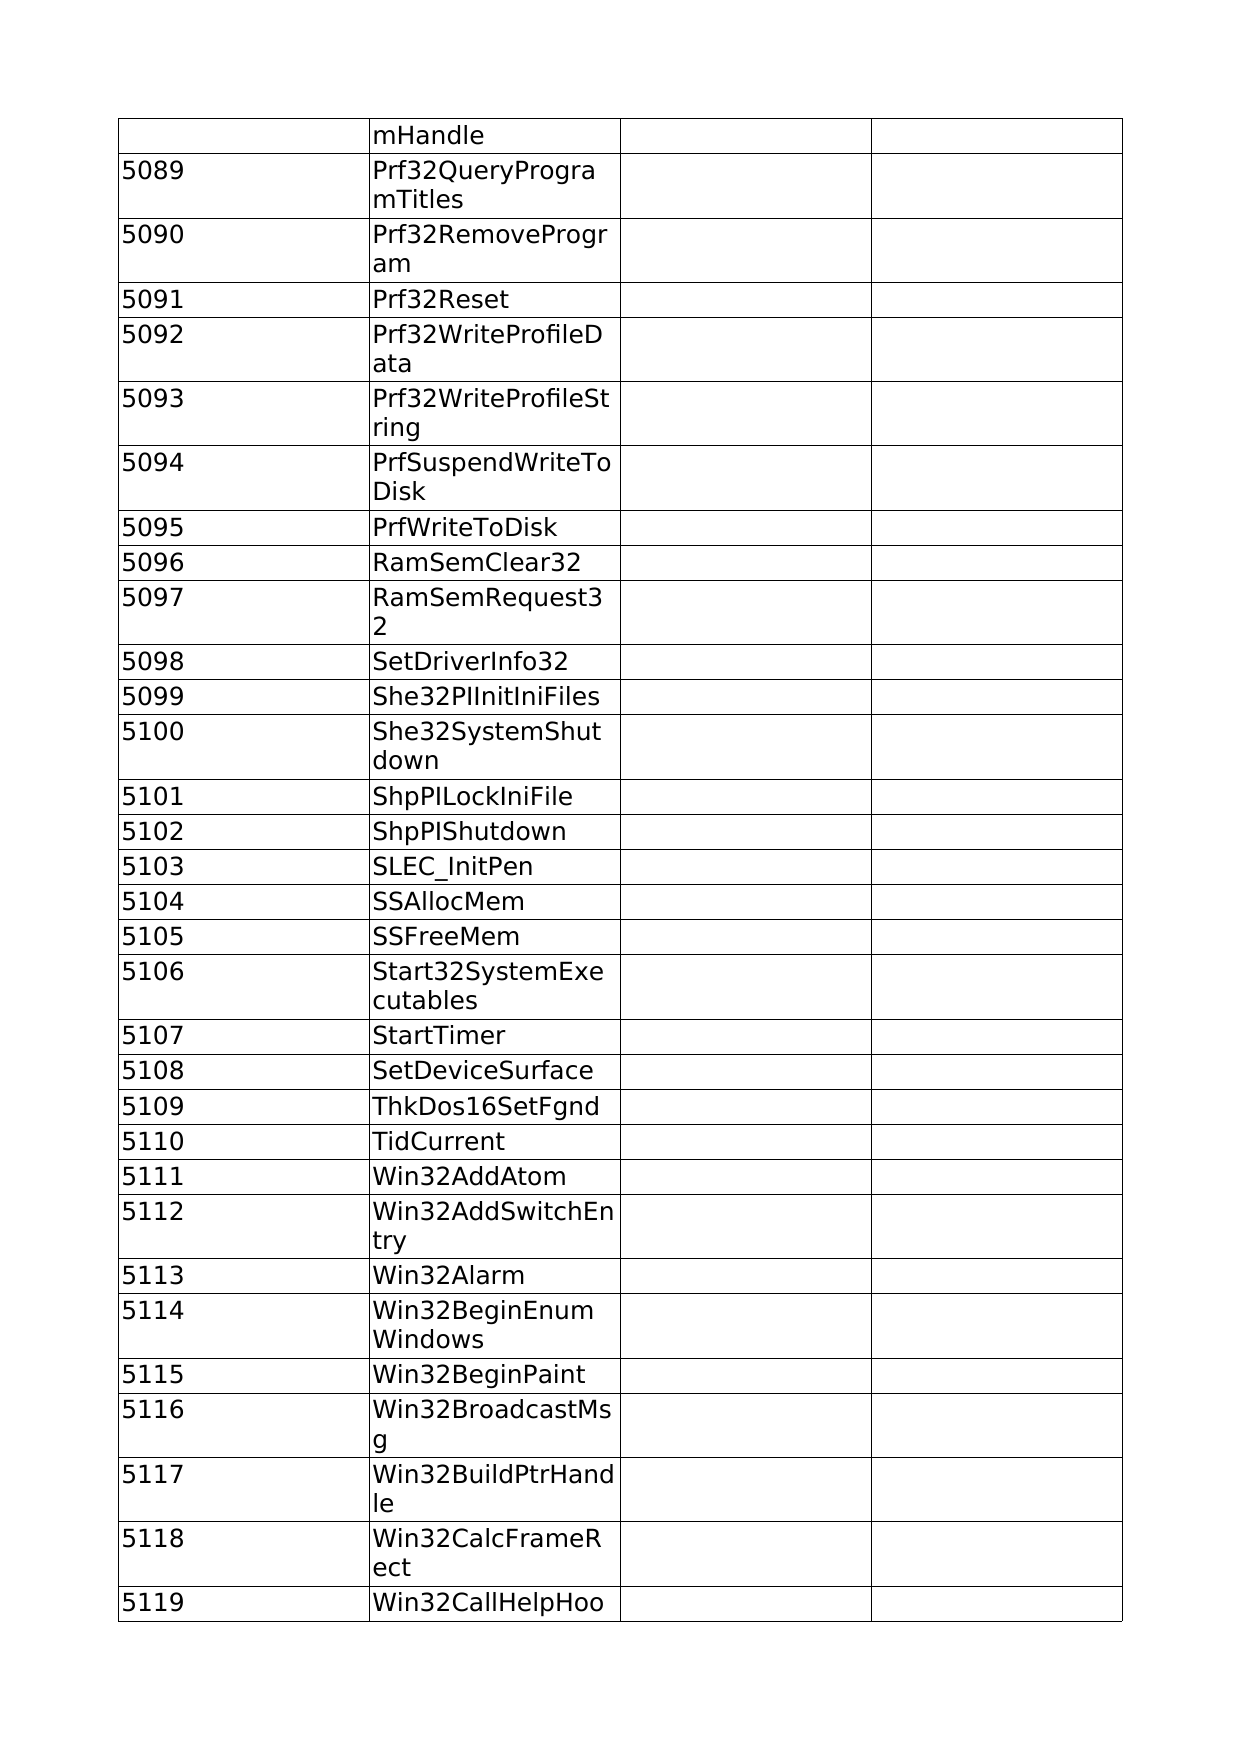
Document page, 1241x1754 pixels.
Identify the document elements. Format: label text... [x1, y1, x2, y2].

table_cell 5099 [119, 680, 369, 714]
table_cell [621, 382, 871, 445]
table_cell mHandle [370, 119, 620, 153]
table_cell [621, 154, 871, 217]
table_cell 5102 [119, 815, 369, 849]
table_cell Win32BeginPaint [370, 1359, 620, 1393]
table_cell [872, 1294, 1122, 1358]
table_cell [621, 581, 871, 644]
table_cell 5101 [119, 780, 369, 814]
table_cell 5115 [119, 1359, 369, 1393]
table_cell 5107 [119, 1020, 369, 1053]
table_cell 5108 [119, 1055, 369, 1089]
table_cell [621, 1294, 871, 1358]
table_cell [621, 219, 871, 282]
table_cell RamSemClear32 [370, 546, 620, 580]
table_cell [872, 1160, 1122, 1194]
table_cell [621, 780, 871, 814]
table_cell [872, 1125, 1122, 1159]
table_cell [621, 885, 871, 919]
table_cell SetDriverInfo32 [370, 645, 620, 679]
table_cell [621, 446, 871, 510]
table_cell 5090 [119, 219, 369, 282]
table_cell [872, 780, 1122, 814]
table_cell ThkDos16SetFgnd [370, 1090, 620, 1124]
table_cell 5089 [119, 154, 369, 217]
table_cell Prf32Reset [370, 283, 620, 317]
table_cell Win32AddAtom [370, 1160, 620, 1194]
table_cell She32SystemShutdown [370, 715, 620, 779]
table_cell 5103 [119, 850, 369, 884]
table_cell SetDeviceSurface [370, 1055, 620, 1089]
table_cell [872, 382, 1122, 445]
table_cell [872, 219, 1122, 282]
table_cell [872, 920, 1122, 954]
table_cell [621, 1587, 871, 1621]
table_cell [621, 645, 871, 679]
table_cell Prf32WriteProfileString [370, 382, 620, 445]
table_cell 5093 [119, 382, 369, 445]
table_cell 5094 [119, 446, 369, 510]
table_cell [872, 715, 1122, 779]
table_cell [621, 1359, 871, 1393]
table_cell ShpPIShutdown [370, 815, 620, 849]
table_cell [621, 119, 871, 153]
table_cell 5097 [119, 581, 369, 644]
table_cell Win32BeginEnumWindows [370, 1294, 620, 1358]
table_cell [872, 154, 1122, 217]
table_cell [872, 645, 1122, 679]
table_cell [621, 1195, 871, 1258]
table_cell [872, 680, 1122, 714]
table_cell Prf32QueryProgramTitles [370, 154, 620, 217]
table_cell [872, 815, 1122, 849]
table_cell [119, 119, 369, 153]
table_cell 5109 [119, 1090, 369, 1124]
table_cell She32PIInitIniFiles [370, 680, 620, 714]
table_cell [872, 283, 1122, 317]
table_cell 5116 [119, 1394, 369, 1457]
table_cell [872, 1359, 1122, 1393]
table_cell Win32CallHelpHoo [370, 1587, 620, 1621]
table_cell 5110 [119, 1125, 369, 1159]
table_cell Win32Alarm [370, 1259, 620, 1293]
table_cell [872, 511, 1122, 545]
table_cell [872, 119, 1122, 153]
table_cell PrfSuspendWriteToDisk [370, 446, 620, 510]
table_cell [621, 1522, 871, 1586]
table_cell [872, 1587, 1122, 1621]
table_cell 5104 [119, 885, 369, 919]
table_cell [621, 318, 871, 381]
table_cell [621, 1160, 871, 1194]
table_cell Win32AddSwitchEntry [370, 1195, 620, 1258]
table_cell Prf32RemoveProgram [370, 219, 620, 282]
table_cell [621, 511, 871, 545]
table_cell SSAllocMem [370, 885, 620, 919]
table_cell [621, 680, 871, 714]
table_cell 5113 [119, 1259, 369, 1293]
table_cell 5118 [119, 1522, 369, 1586]
table_cell SSFreeMem [370, 920, 620, 954]
table_cell [872, 1020, 1122, 1053]
table_cell [621, 715, 871, 779]
table_cell 5091 [119, 283, 369, 317]
table_cell 5092 [119, 318, 369, 381]
table_cell 5095 [119, 511, 369, 545]
table_cell Start32SystemExecutables [370, 955, 620, 1018]
table_cell [872, 1522, 1122, 1586]
table_cell SLEC_InitPen [370, 850, 620, 884]
table_cell [621, 1259, 871, 1293]
table_cell StartTimer [370, 1020, 620, 1053]
table_cell 5098 [119, 645, 369, 679]
table_cell [621, 1458, 871, 1521]
table_cell [872, 1394, 1122, 1457]
table_cell [872, 1055, 1122, 1089]
table_cell [621, 955, 871, 1018]
table_cell 5100 [119, 715, 369, 779]
table_cell 5111 [119, 1160, 369, 1194]
table_cell 5119 [119, 1587, 369, 1621]
table_cell 5105 [119, 920, 369, 954]
table_cell [872, 1259, 1122, 1293]
table_cell PrfWriteToDisk [370, 511, 620, 545]
table_cell [872, 1195, 1122, 1258]
table_cell [621, 546, 871, 580]
table_cell 5106 [119, 955, 369, 1018]
table_cell 5114 [119, 1294, 369, 1358]
table_cell 5096 [119, 546, 369, 580]
table_cell [621, 1090, 871, 1124]
table_cell [872, 955, 1122, 1018]
table_cell [621, 1055, 871, 1089]
table_cell TidCurrent [370, 1125, 620, 1159]
table_cell 5112 [119, 1195, 369, 1258]
table_cell [872, 581, 1122, 644]
table_cell Win32BuildPtrHandle [370, 1458, 620, 1521]
table_cell [621, 815, 871, 849]
table_cell [621, 283, 871, 317]
table_cell [621, 1020, 871, 1053]
table_cell [621, 1394, 871, 1457]
table_cell [872, 1090, 1122, 1124]
table_cell [872, 885, 1122, 919]
table_cell [621, 920, 871, 954]
table_cell [872, 1458, 1122, 1521]
table_cell [872, 446, 1122, 510]
table_cell 5117 [119, 1458, 369, 1521]
table_cell ShpPILockIniFile [370, 780, 620, 814]
table_cell [621, 850, 871, 884]
table_cell Win32BroadcastMsg [370, 1394, 620, 1457]
table_cell [872, 850, 1122, 884]
table_cell [872, 318, 1122, 381]
table_cell Win32CalcFrameRect [370, 1522, 620, 1586]
table_cell [621, 1125, 871, 1159]
table_cell RamSemRequest32 [370, 581, 620, 644]
table_cell Prf32WriteProfileData [370, 318, 620, 381]
table_cell [872, 546, 1122, 580]
